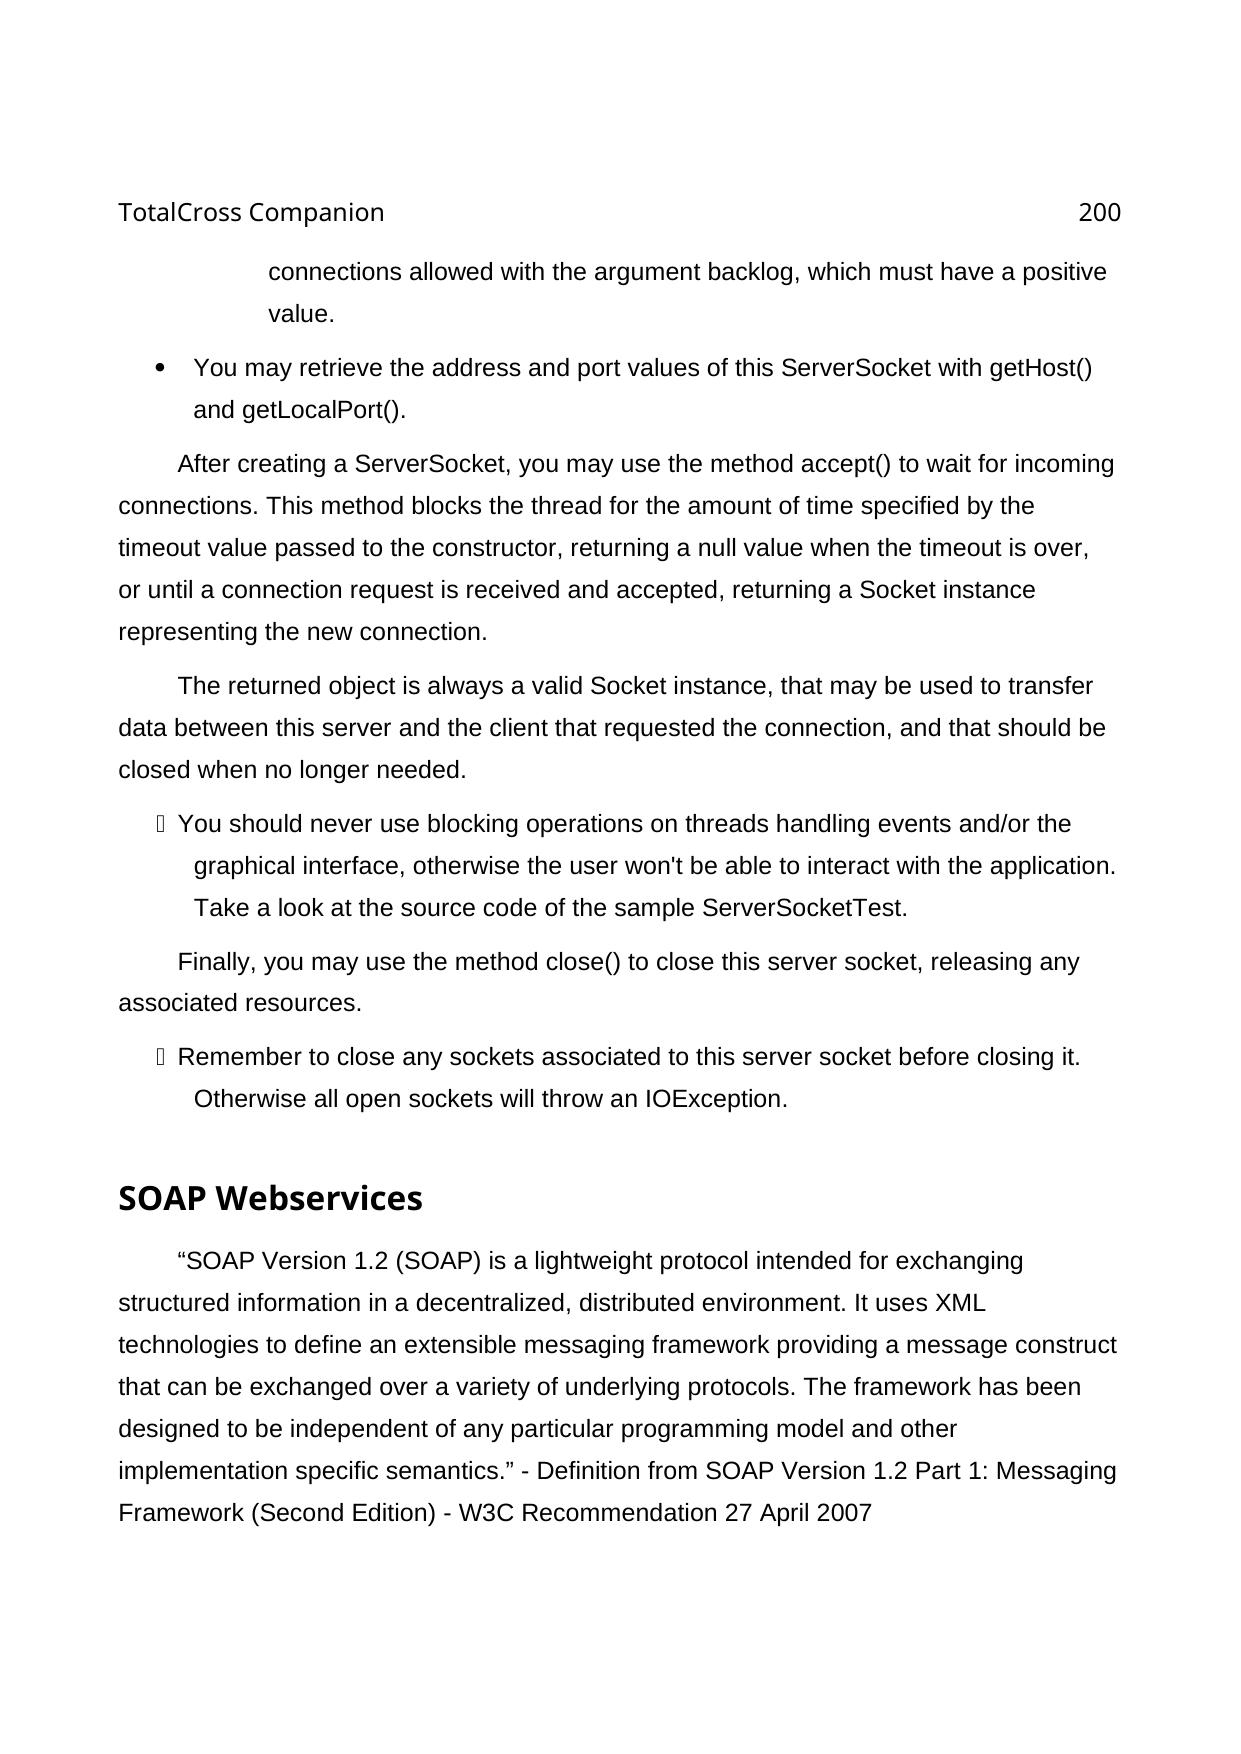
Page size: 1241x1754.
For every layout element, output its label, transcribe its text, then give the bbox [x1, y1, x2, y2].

list You may retrieve the address and port values of this ServerSocket with getHost() and getLocalPort(). [156, 354, 1122, 424]
list connections allowed with the argument backlog, which must have a positive value. [231, 258, 1122, 328]
text After creating a ServerSocket, you may use the method accept() to wait for incoming connections. This method blocks the thread for the amount of time specified by the timeout value passed to the constructor, returning a null value when the timeout is over, or until a connection request is received and accepted, returning a Socket instance representing the new connection. [118, 450, 1122, 646]
text Finally, you may use the method close() to close this server socket, releasing any associated resources. [118, 947, 1122, 1017]
subtitle SOAP Webservices [118, 1174, 1122, 1221]
list You should never use blocking operations on threads handling events and/or the graphical interface, otherwise the user won't be able to interact with the application. Take a look at the source code of the sample ServerSocketTest. [156, 809, 1122, 922]
text “SOAP Version 1.2 (SOAP) is a lightweight protocol intended for exchanging structured information in a decentralized, distributed environment. It uses XML technologies to define an extensible messaging framework providing a message construct that can be exchanged over a variety of underlying protocols. The framework has been designed to be independent of any particular programming model and other implementation specific semantics.” - Definition from SOAP Version 1.2 Part 1: Messaging Framework (Second Edition) - W3C Recommendation 27 April 2007 [118, 1247, 1122, 1527]
text The returned object is always a valid Socket instance, that may be used to transfer data between this server and the client that requested the connection, and that should be closed when no longer needed. [118, 672, 1122, 784]
list Remember to close any sockets associated to this server socket before closing it. Otherwise all open sockets will throw an IOException. [156, 1043, 1122, 1113]
